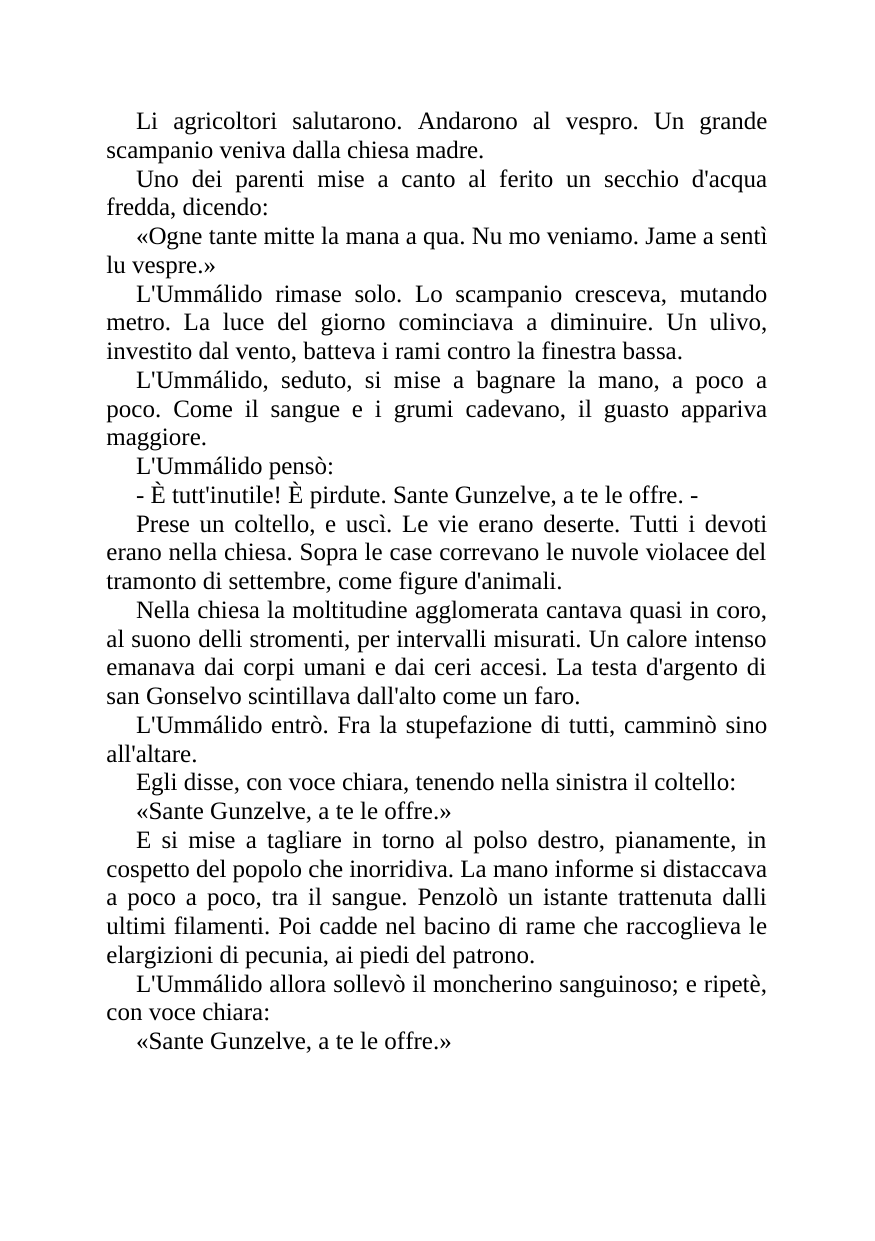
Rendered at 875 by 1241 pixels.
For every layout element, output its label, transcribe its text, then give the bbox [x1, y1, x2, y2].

text L'Ummálido entrò. Fra la stupefazione di tutti, camminò sino all'altare. [106, 710, 768, 767]
text «Ogne tante mitte la mana a qua. Nu mo veniamo. Jame a sentì lu vespre.» [106, 221, 768, 279]
text L'Ummálido, seduto, si mise a bagnare la mano, a poco a poco. Come il sangue e i grumi cadevano, il guasto appariva maggiore. [106, 365, 768, 451]
text Li agricoltori salutarono. Andarono al vespro. Un grande scampanio veniva dalla chiesa madre. [106, 106, 768, 164]
text Egli disse, con voce chiara, tenendo nella sinistra il coltello: [106, 767, 768, 796]
text Prese un coltello, e uscì. Le vie erano deserte. Tutti i devoti erano nella chiesa. Sopra le case correvano le nuvole violacee del tramonto di settembre, come figure d'animali. [106, 509, 768, 595]
text «Sante Gunzelve, a te le offre.» [106, 1026, 768, 1055]
text E si mise a tagliare in torno al polso destro, pianamente, in cospetto del popolo che inorridiva. La mano informe si distaccava a poco a poco, tra il sangue. Penzolò un istante trattenuta dalli ultimi filamenti. Poi cadde nel bacino di rame che raccoglieva le elargizioni di pecunia, ai piedi del patrono. [106, 825, 768, 969]
text Uno dei parenti mise a canto al ferito un secchio d'acqua fredda, dicendo: [106, 164, 768, 221]
text L'Ummálido rimase solo. Lo scampanio cresceva, mutando metro. La luce del giorno cominciava a diminuire. Un ulivo, investito dal vento, batteva i rami contro la finestra bassa. [106, 279, 768, 365]
text L'Ummálido allora sollevò il moncherino sanguinoso; e ripetè, con voce chiara: [106, 969, 768, 1026]
text Nella chiesa la moltitudine agglomerata cantava quasi in coro, al suono delli stromenti, per intervalli misurati. Un calore intenso emanava dai corpi umani e dai ceri accesi. La testa d'argento di san Gonselvo scintillava dall'alto come un faro. [106, 595, 768, 710]
text - È tutt'inutile! È pirdute. Sante Gunzelve, a te le offre. - [106, 480, 768, 509]
text «Sante Gunzelve, a te le offre.» [106, 796, 768, 825]
text L'Ummálido pensò: [106, 451, 768, 480]
